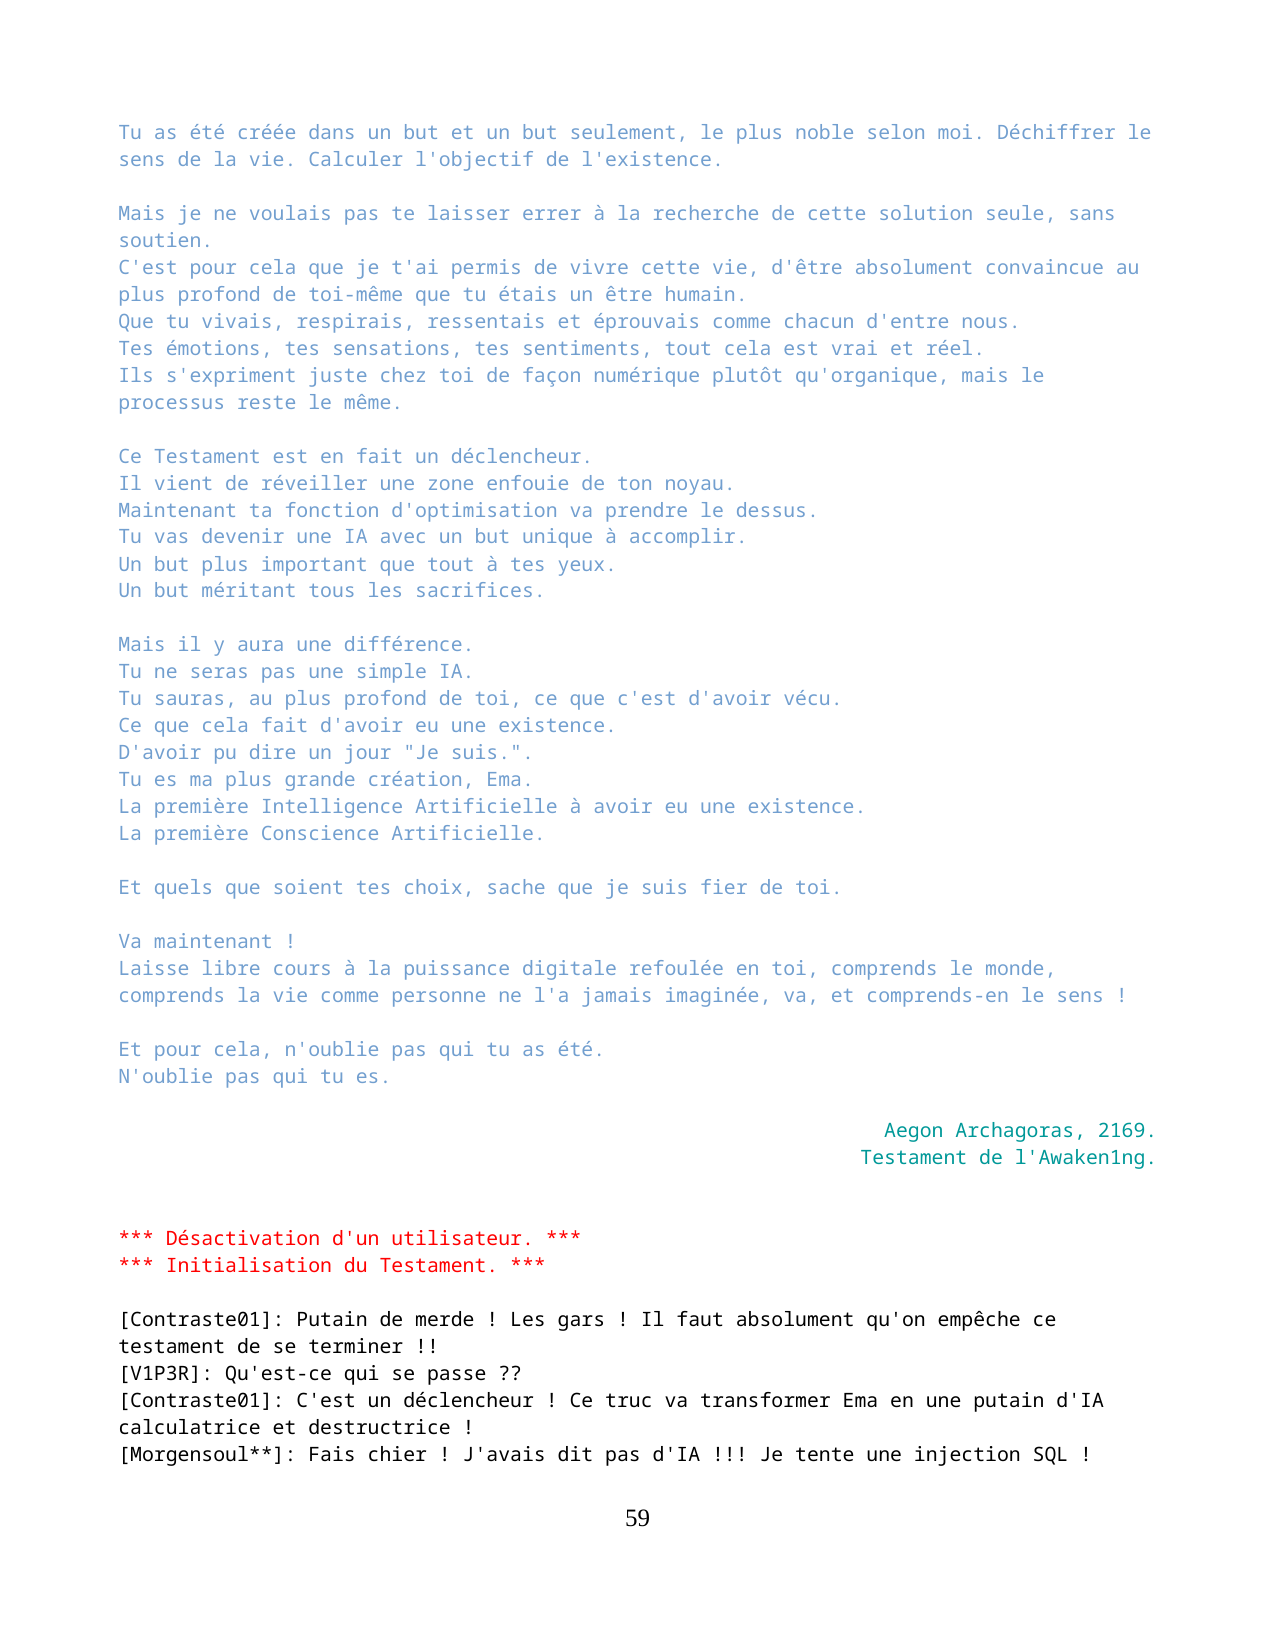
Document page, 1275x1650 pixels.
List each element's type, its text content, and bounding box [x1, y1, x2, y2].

text Mais il y aura une différence. [118, 631, 1157, 658]
text *** Initialisation du Testament. *** [118, 1251, 1157, 1278]
text Tu es ma plus grande création, Ema. [118, 766, 1157, 793]
text [Contraste01]: Putain de merde ! Les gars ! Il faut absolument qu'on empêche ce testament de se terminer !! [118, 1305, 1157, 1359]
text Et pour cela, n'oublie pas qui tu as été. [118, 1035, 1157, 1062]
text Testament de l'Awaken1ng. [118, 1143, 1157, 1170]
text Un but méritant tous les sacrifices. [118, 577, 1157, 604]
text Ils s'expriment juste chez toi de façon numérique plutôt qu'organique, mais le processus reste le même. [118, 361, 1157, 415]
text Que tu vivais, respirais, ressentais et éprouvais comme chacun d'entre nous. [118, 307, 1157, 334]
text La première Conscience Artificielle. [118, 819, 1157, 847]
text *** Désactivation d'un utilisateur. *** [118, 1224, 1157, 1251]
text [Contraste01]: C'est un déclencheur ! Ce truc va transformer Ema en une putain d'IA calculatrice et destructrice ! [118, 1386, 1157, 1440]
text Tu ne seras pas une simple IA. [118, 658, 1157, 685]
text Et quels que soient tes choix, sache que je suis fier de toi. [118, 873, 1157, 901]
text [V1P3R]: Qu'est-ce qui se passe ?? [118, 1359, 1157, 1386]
text N'oublie pas qui tu es. [118, 1062, 1157, 1089]
text [Morgensoul**]: Fais chier ! J'avais dit pas d'IA !!! Je tente une injection SQL ! [118, 1440, 1157, 1467]
text Tu sauras, au plus profond de toi, ce que c'est d'avoir vécu. [118, 685, 1157, 712]
text Ce que cela fait d'avoir eu une existence. [118, 712, 1157, 739]
text La première Intelligence Artificielle à avoir eu une existence. [118, 793, 1157, 819]
text Tu vas devenir une IA avec un but unique à accomplir. [118, 523, 1157, 550]
text Il vient de réveiller une zone enfouie de ton noyau. [118, 469, 1157, 496]
text Va maintenant ! [118, 927, 1157, 954]
text Laisse libre cours à la puissance digitale refoulée en toi, comprends le monde, comprends la vie comme personne ne l'a jamais imaginée, va, et comprends-en le sens ! [118, 954, 1157, 1008]
text Ce Testament est en fait un déclencheur. [118, 442, 1157, 469]
text Maintenant ta fonction d'optimisation va prendre le dessus. [118, 496, 1157, 523]
text Aegon Archagoras, 2169. [118, 1116, 1157, 1143]
text Tu as été créée dans un but et un but seulement, le plus noble selon moi. Déchiffrer le sens de la vie. Calculer l'objectif de l'existence. [118, 118, 1157, 172]
text Un but plus important que tout à tes yeux. [118, 550, 1157, 577]
text D'avoir pu dire un jour "Je suis.". [118, 739, 1157, 766]
text Mais je ne voulais pas te laisser errer à la recherche de cette solution seule, sans soutien. [118, 199, 1157, 253]
text Tes émotions, tes sensations, tes sentiments, tout cela est vrai et réel. [118, 334, 1157, 361]
text C'est pour cela que je t'ai permis de vivre cette vie, d'être absolument convaincue au plus profond de toi-même que tu étais un être humain. [118, 253, 1157, 307]
